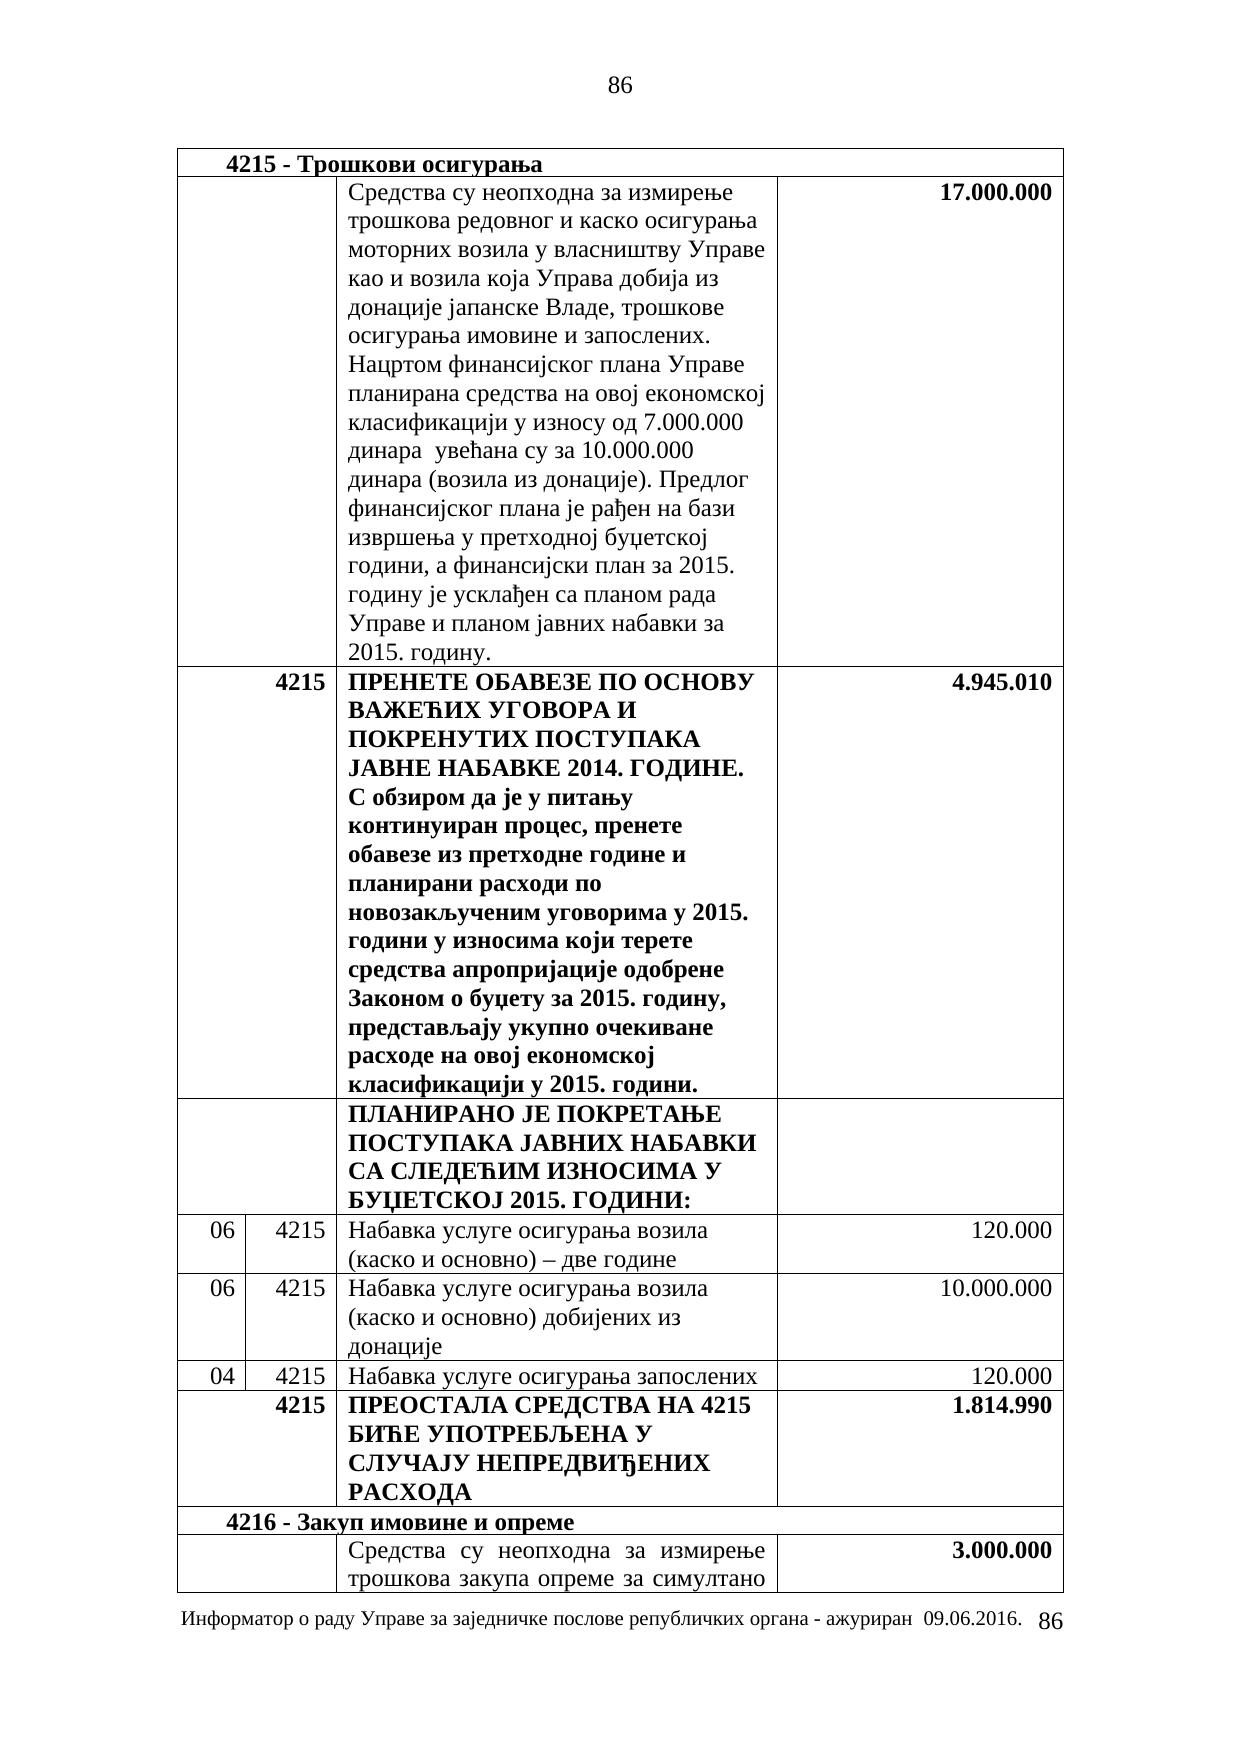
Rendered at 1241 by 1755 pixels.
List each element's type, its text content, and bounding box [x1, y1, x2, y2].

table_cell Набавка услуге осигурања возила (каско и основно) – две године [337, 1215, 777, 1272]
table_cell 4215 [246, 1274, 336, 1360]
table_cell 4216 - Закуп имовине и опреме [178, 1507, 1063, 1534]
table_cell 4.945.010 [778, 667, 1063, 1098]
table_cell 120.000 [778, 1361, 1063, 1389]
table_cell 17.000.000 [778, 177, 1063, 666]
table_cell ПЛАНИРАНО ЈЕ ПОКРЕТАЊЕ ПОСТУПАКА ЈАВНИХ НАБАВКИ СА СЛЕДЕЋИМ ИЗНОСИМА У БУЏЕТСКОЈ 2015. ГОДИНИ: [337, 1099, 777, 1214]
table_cell [778, 1099, 1063, 1214]
table_cell Средства су неопходна за измирење трошкова закупа опреме за симултано [337, 1535, 777, 1592]
table_cell 04 [178, 1361, 245, 1389]
table_cell 1.814.990 [778, 1391, 1063, 1506]
table_cell 06 [178, 1215, 245, 1272]
table_cell Набавка услуге осигурања возила (каско и основно) добијених из донације [337, 1274, 777, 1360]
table_cell [178, 1099, 336, 1214]
table_cell 06 [178, 1274, 245, 1360]
table_cell 4215 [246, 1361, 336, 1389]
table_cell [178, 1535, 336, 1592]
table_cell Средства су неопходна за измирење трошкова редовног и каско осигурања моторних возила у власништву Управе као и возила која Управа добија из донације јапанске Владе, трошкове осигурања имовине и запослених. Нацртом финансијског плана Управе планирана средства на овој економској класификацији у износу од 7.000.000 динара увећана су за 10.000.000 динара (возила из донације). Предлог финансијског плана је рађен на бази извршења у претходној буџетској години, а финансијски план за 2015. годину је усклађен са планом рада Управе и планом јавних набавки за 2015. годину. [337, 177, 777, 666]
table_cell ПРЕНЕТЕ ОБАВЕЗЕ ПО ОСНОВУ ВАЖЕЋИХ УГОВОРА И ПОКРЕНУТИХ ПОСТУПАКА ЈАВНЕ НАБАВКЕ 2014. ГОДИНЕ. С обзиром да је у питању континуиран процес, пренете обавезе из претходне године и планирани расходи по новозакљученим уговорима у 2015. години у износима који терете средства апропријације одобрене Законом о буџету за 2015. годину, представљају укупно очекиване расходе на овој економској класификацији у 2015. години. [337, 667, 777, 1098]
table_cell Набавка услуге осигурања запослених [337, 1361, 777, 1389]
table_cell 4215 [178, 1391, 336, 1506]
table_cell [178, 177, 336, 666]
table_cell 10.000.000 [778, 1274, 1063, 1360]
table_cell 3.000.000 [778, 1535, 1063, 1592]
table_cell 4215 [246, 1215, 336, 1272]
table_cell 120.000 [778, 1215, 1063, 1272]
table_cell 4215 - Трошкови осигурања [178, 149, 1063, 176]
table_cell 4215 [178, 667, 336, 1098]
table_cell ПРЕОСТАЛА СРЕДСТВА НА 4215 БИЋЕ УПОТРЕБЉЕНА У СЛУЧАЈУ НЕПРЕДВИЂЕНИХ РАСХОДА [337, 1391, 777, 1506]
